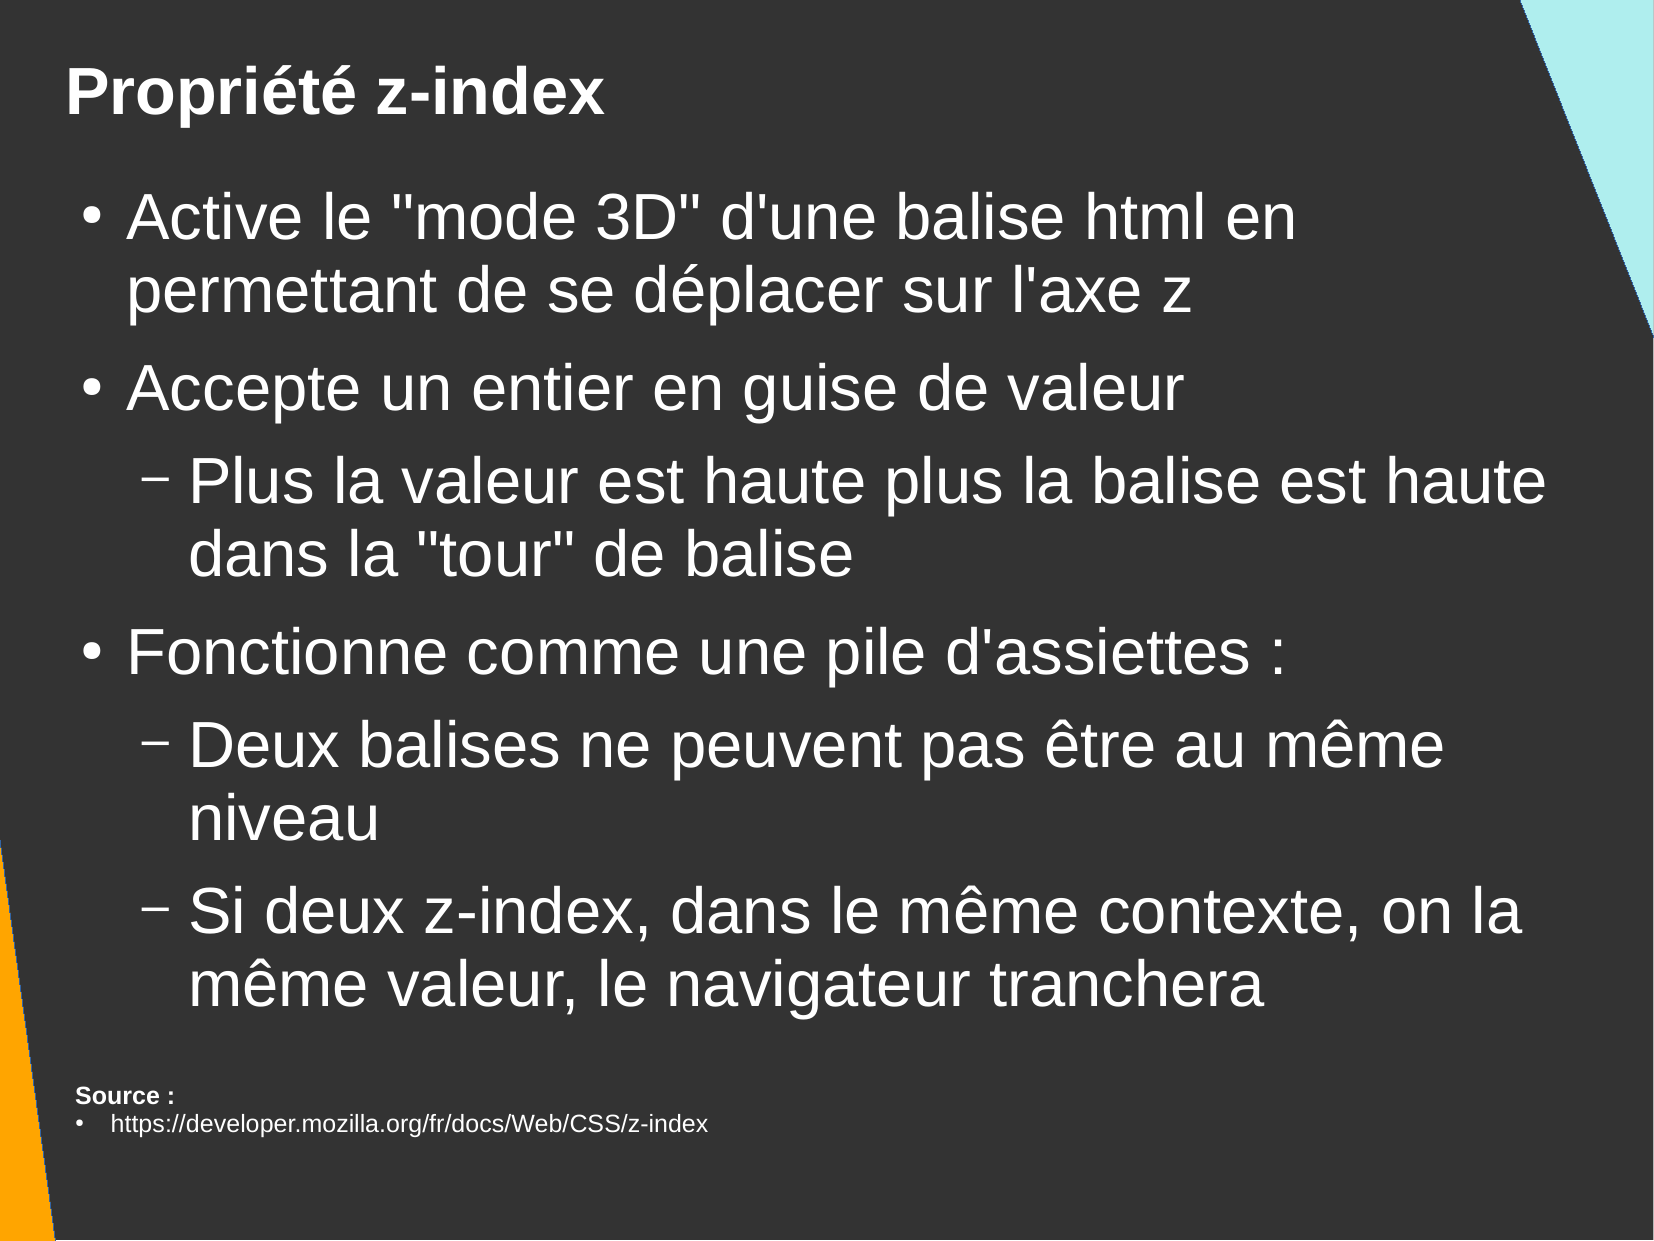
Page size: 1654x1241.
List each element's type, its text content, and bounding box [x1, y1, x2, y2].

text_box Source : https://developer.mozilla.org/fr/docs/Web/CSS/z-index [60, 1074, 1546, 1217]
list Active le "mode 3D" d'une balise html en permettant de se déplacer sur l'axe z Accepte un entier en guise de valeur Plus la valeur est haute plus la balise est haute dans la "tour" de balise Fonctionne comme une pile d'assiettes : Deux balises ne peuvent pas être au même niveau Si deux z-index, dans le même contexte, on la même valeur, le navigateur tranchera [64, 180, 1604, 1028]
text_box [1520, 0, 1654, 338]
title Propriété z-index [64, 54, 1553, 135]
text_box [0, 839, 56, 1241]
